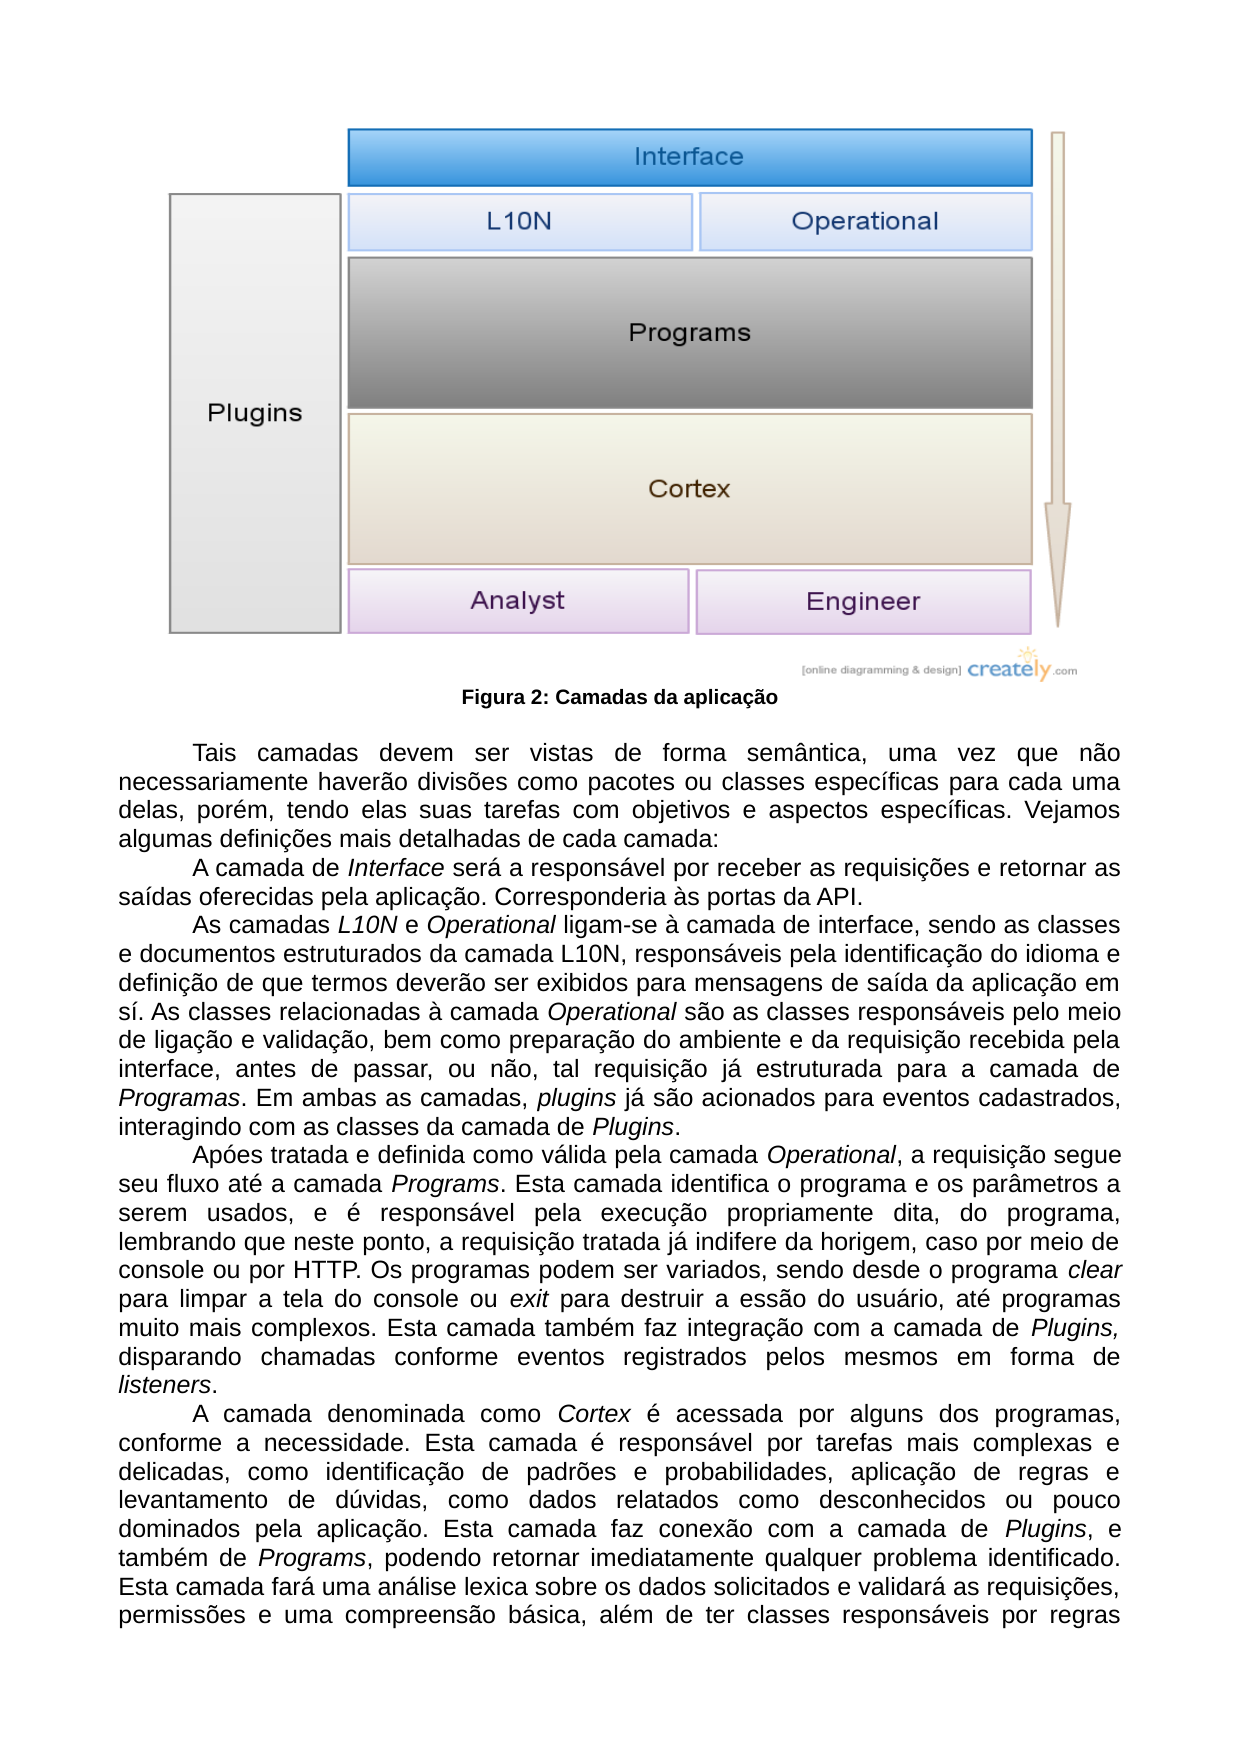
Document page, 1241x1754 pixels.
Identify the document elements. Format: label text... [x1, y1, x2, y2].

text A camada denominada como Cortex é acessada por alguns dos programas, conforme a necessidade. Esta camada é responsável por tarefas mais complexas e delicadas, como identificação de padrões e probabilidades, aplicação de regras e levantamento de dúvidas, como dados relatados como desconhecidos ou pouco dominados pela aplicação. Esta camada faz conexão com a camada de Plugins, e também de Programs, podendo retornar imediatamente qualquer problema identificado. Esta camada fará uma análise lexica sobre os dados solicitados e validará as requisições, permissões e uma compreensão básica, além de ter classes responsáveis por regras [118, 1399, 1122, 1629]
text Figura 2: Camadas da aplicação [118, 685, 1122, 709]
text Apóes tratada e definida como válida pela camada Operational, a requisição segue seu fluxo até a camada Programs. Esta camada identifica o programa e os parâmetros a serem usados, e é responsável pela execução propriamente dita, do programa, lembrando que neste ponto, a requisição tratada já indifere da horigem, caso por meio de console ou por HTTP. Os programas podem ser variados, sendo desde o programa clear para limpar a tela do console ou exit para destruir a essão do usuário, até programas muito mais complexos. Esta camada também faz integração com a camada de Plugins, disparando chamadas conforme eventos registrados pelos mesmos em forma de listeners. [118, 1140, 1122, 1399]
text As camadas L10N e Operational ligam-se à camada de interface, sendo as classes e documentos estruturados da camada L10N, responsáveis pela identificação do idioma e definição de que termos deverão ser exibidos para mensagens de saída da aplicação em sí. As classes relacionadas à camada Operational são as classes responsáveis pelo meio de ligação e validação, bem como preparação do ambiente e da requisição recebida pela interface, antes de passar, ou não, tal requisição já estruturada para a camada de Programas. Em ambas as camadas, plugins já são acionados para eventos cadastrados, interagindo com as classes da camada de Plugins. [118, 910, 1122, 1140]
text A camada de Interface será a responsável por receber as requisições e retornar as saídas oferecidas pela aplicação. Corresponderia às portas da API. [118, 853, 1122, 910]
text Tais camadas devem ser vistas de forma semântica, uma vez que não necessariamente haverão divisões como pacotes ou classes específicas para cada uma delas, porém, tendo elas suas tarefas com objetivos e aspectos específicas. Vejamos algumas definições mais detalhadas de cada camada: [118, 738, 1122, 853]
picture [156, 118, 1084, 686]
